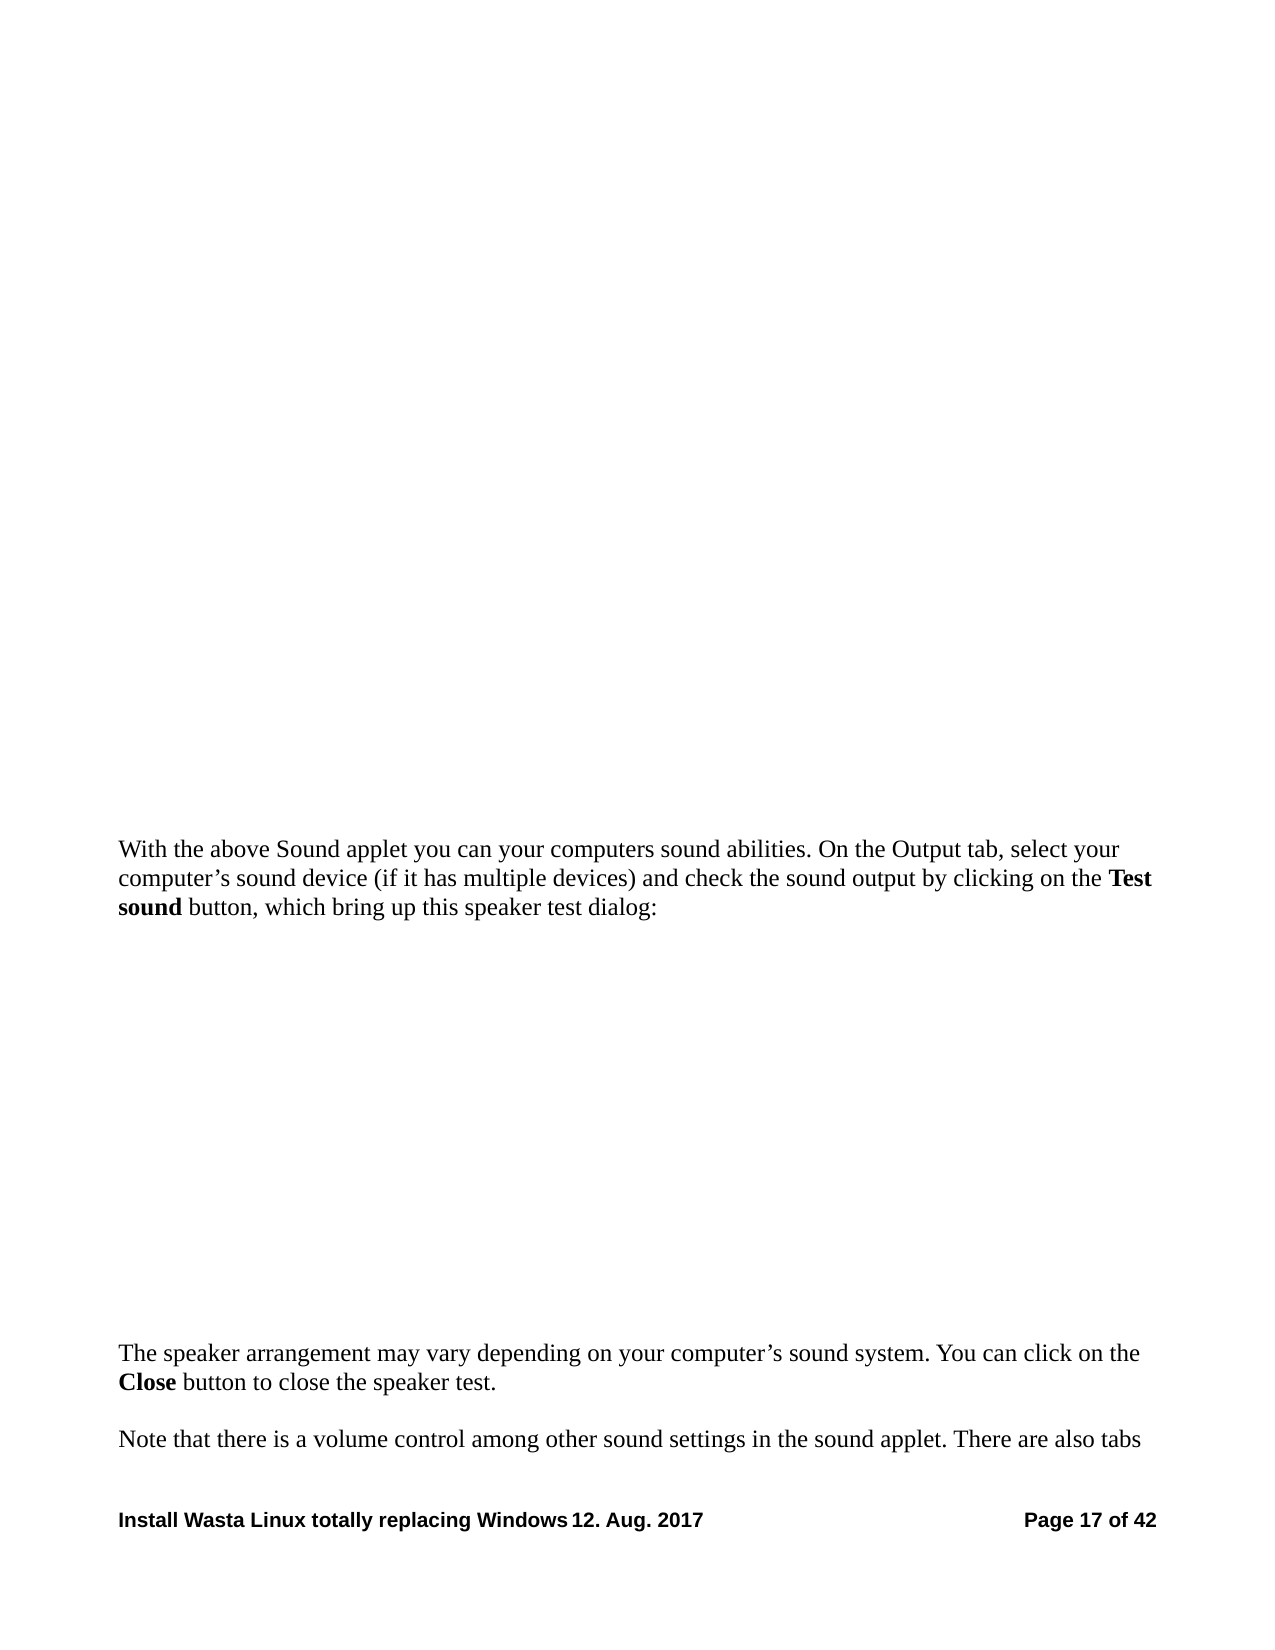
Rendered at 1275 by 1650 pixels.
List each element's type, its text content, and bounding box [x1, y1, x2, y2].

text Note that there is a volume control among other sound settings in the sound applet. There are also tabs [118, 1424, 1157, 1453]
text The speaker arrangement may vary depending on your computer’s sound system. You can click on the Close button to close the speaker test. [118, 1338, 1157, 1395]
text With the above Sound applet you can your computers sound abilities. On the Output tab, select your computer’s sound device (if it has multiple devices) and check the sound output by clicking on the Test sound button, which bring up this speaker test dialog: [118, 834, 1157, 921]
